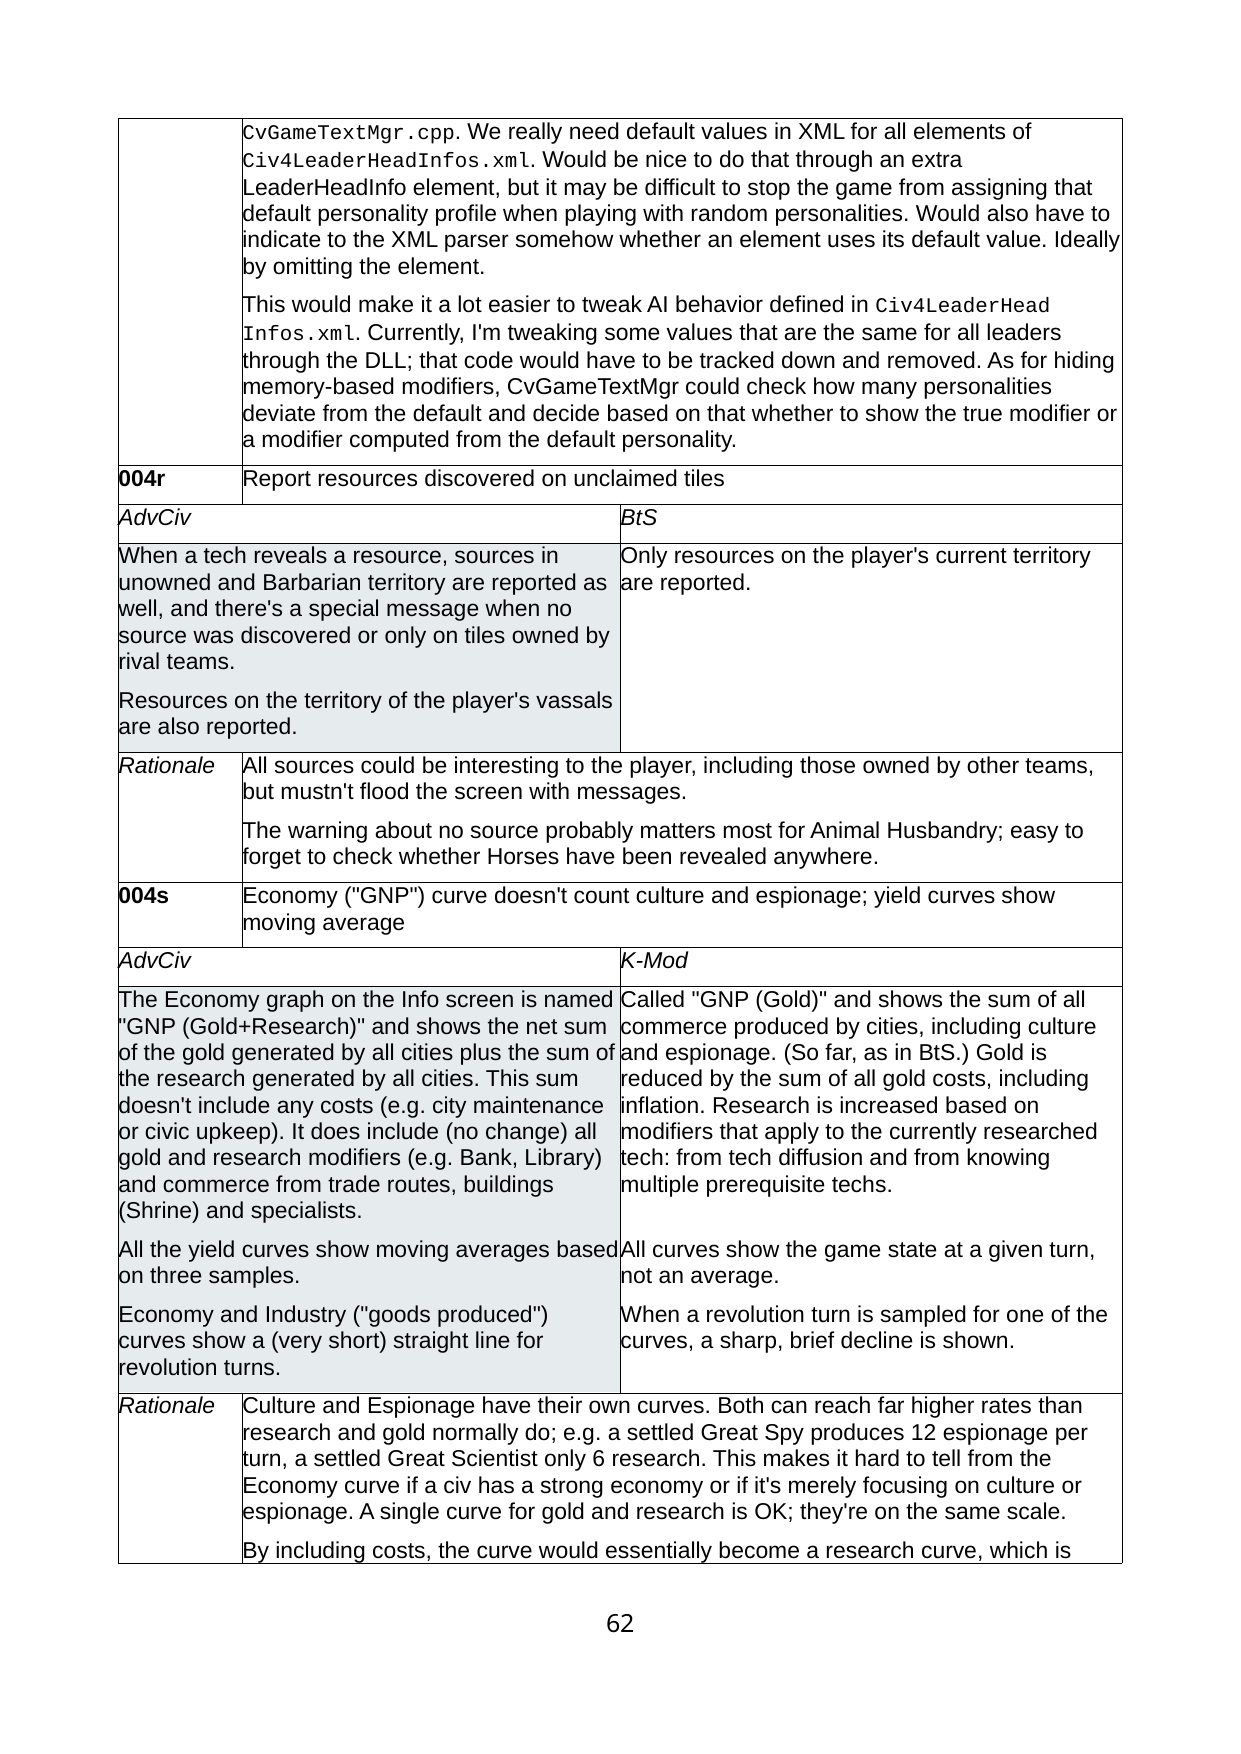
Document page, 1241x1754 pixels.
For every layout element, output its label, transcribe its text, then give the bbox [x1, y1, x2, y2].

table_cell Culture and Espionage have their own curves. Both can reach far higher rates than research and gold normally do; e.g. a settled Great Spy produces 12 espionage per turn, a settled Great Scientist only 6 research. This makes it hard to tell from the Economy curve if a civ has a strong economy or if it's merely focusing on culture or espionage. A single curve for gold and research is OK; they're on the same scale. By including costs, the curve would essentially become a research curve, which is [243, 1394, 1122, 1563]
table_cell CvGameTextMgr.cpp. We really need default values in XML for all elements of Civ4LeaderHeadInfos.xml. Would be nice to do that through an extra LeaderHeadInfo element, but it may be difficult to stop the game from assigning that default personality profile when playing with random personalities. Would also have to indicate to the XML parser somehow whether an element uses its default value. Ideally by omitting the element. This would make it a lot easier to tweak AI behavior defined in Civ4LeaderHead Infos.xml. Currently, I'm tweaking some values that are the same for all leaders through the DLL; that code would have to be tracked down and removed. As for hiding memory-based modifiers, CvGameTextMgr could check how many personalities deviate from the default and decide based on that whether to show the true modifier or a modifier computed from the default personality. [243, 119, 1122, 465]
table_cell Only resources on the player's current territory are reported. [621, 544, 1122, 752]
table_cell Report resources discovered on unclaimed tiles [243, 466, 1122, 503]
table_cell AdvCiv [119, 505, 620, 542]
table_cell The Economy graph on the Info screen is named "GNP (Gold+Research)" and shows the net sum of the gold generated by all cities plus the sum of the research generated by all cities. This sum doesn't include any costs (e.g. city maintenance or civic upkeep). It does include (no change) all gold and research modifiers (e.g. Bank, Library) and commerce from trade routes, buildings (Shrine) and specialists. All the yield curves show moving averages based on three samples. Economy and Industry ("goods produced") curves show a (very short) straight line for revolution turns. [119, 987, 620, 1392]
table_cell AdvCiv [119, 948, 620, 986]
table_cell 004s [119, 883, 242, 947]
table_cell All sources could be interesting to the player, including those owned by other teams, but mustn't flood the screen with messages. The warning about no source probably matters most for Animal Husbandry; easy to forget to check whether Horses have been revealed anywhere. [243, 753, 1122, 882]
table_cell Economy ("GNP") curve doesn't count culture and espionage; yield curves show moving average [243, 883, 1122, 947]
table_cell Rationale [119, 1394, 242, 1563]
table_cell BtS [621, 505, 1122, 542]
table_cell [119, 119, 242, 465]
table_cell 004r [119, 466, 242, 503]
table_cell Rationale [119, 753, 242, 882]
table_cell Called "GNP (Gold)" and shows the sum of all commerce produced by cities, including culture and espionage. (So far, as in BtS.) Gold is reduced by the sum of all gold costs, including inflation. Research is increased based on modifiers that apply to the currently researched tech: from tech diffusion and from knowing multiple prerequisite techs. All curves show the game state at a given turn, not an average. When a revolution turn is sampled for one of the curves, a sharp, brief decline is shown. [621, 987, 1122, 1392]
table_cell When a tech reveals a resource, sources in unowned and Barbarian territory are reported as well, and there's a special message when no source was discovered or only on tiles owned by rival teams. Resources on the territory of the player's vassals are also reported. [119, 544, 620, 752]
table_cell K-Mod [621, 948, 1122, 986]
